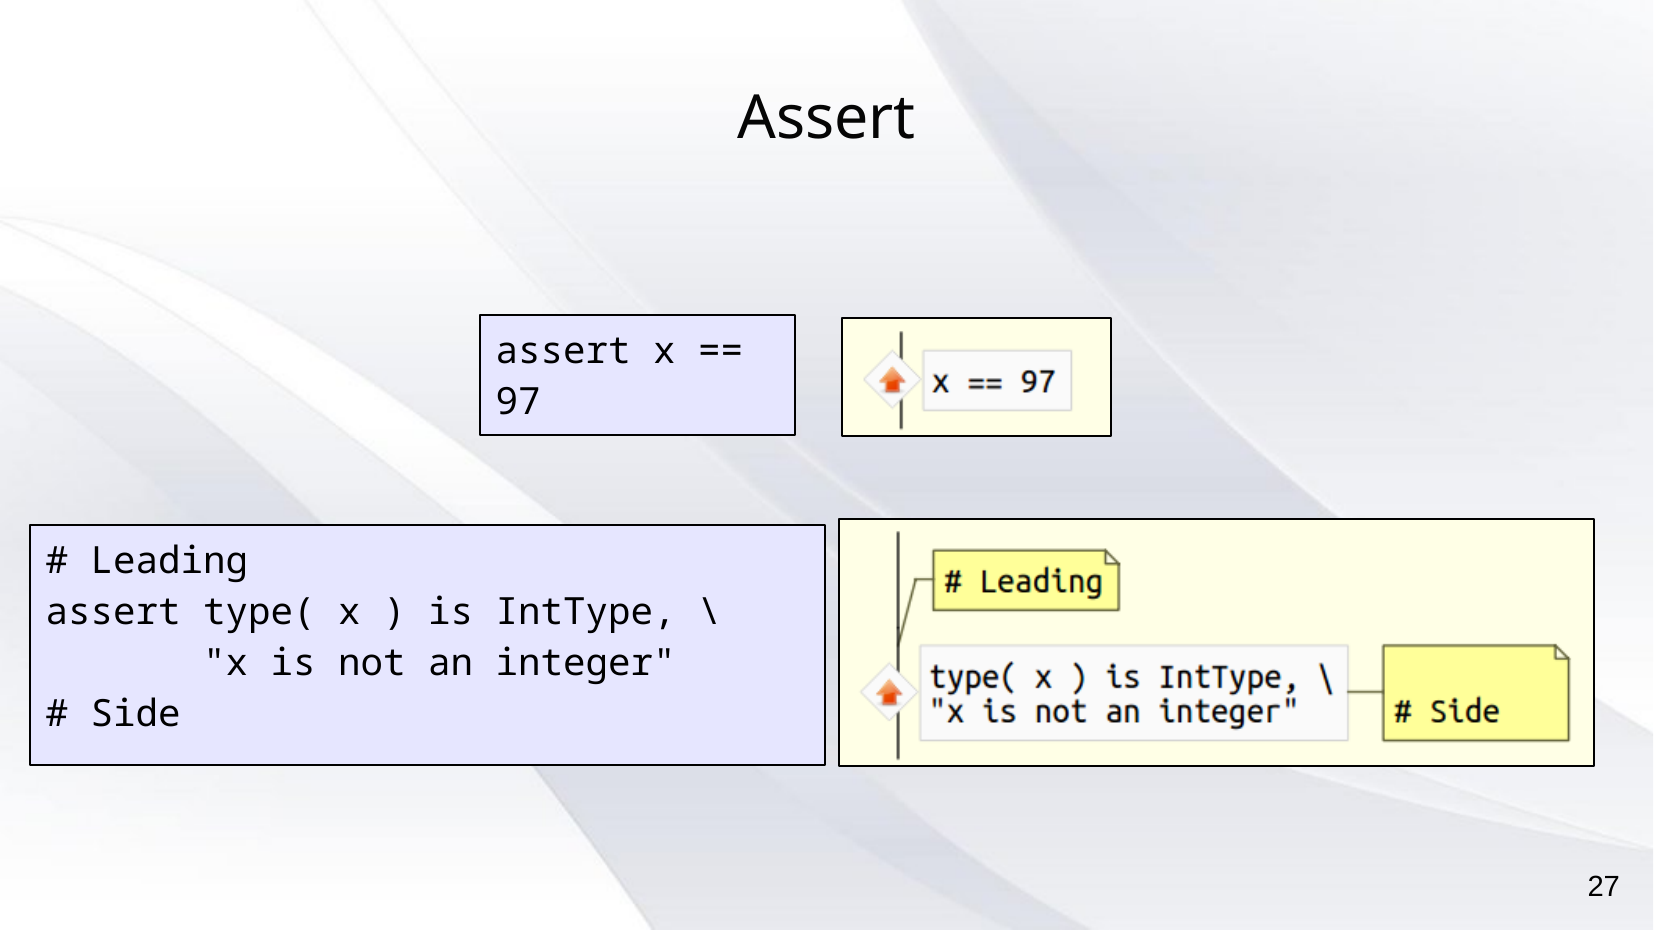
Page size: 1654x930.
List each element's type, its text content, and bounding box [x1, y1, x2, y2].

title Assert [82, 36, 1571, 193]
text_box assert x == 97 [479, 314, 795, 436]
text_box # Leading assert type( x ) is IntType, \ "x is not an integer" # Side [29, 524, 825, 765]
picture [0, 0, 1654, 930]
